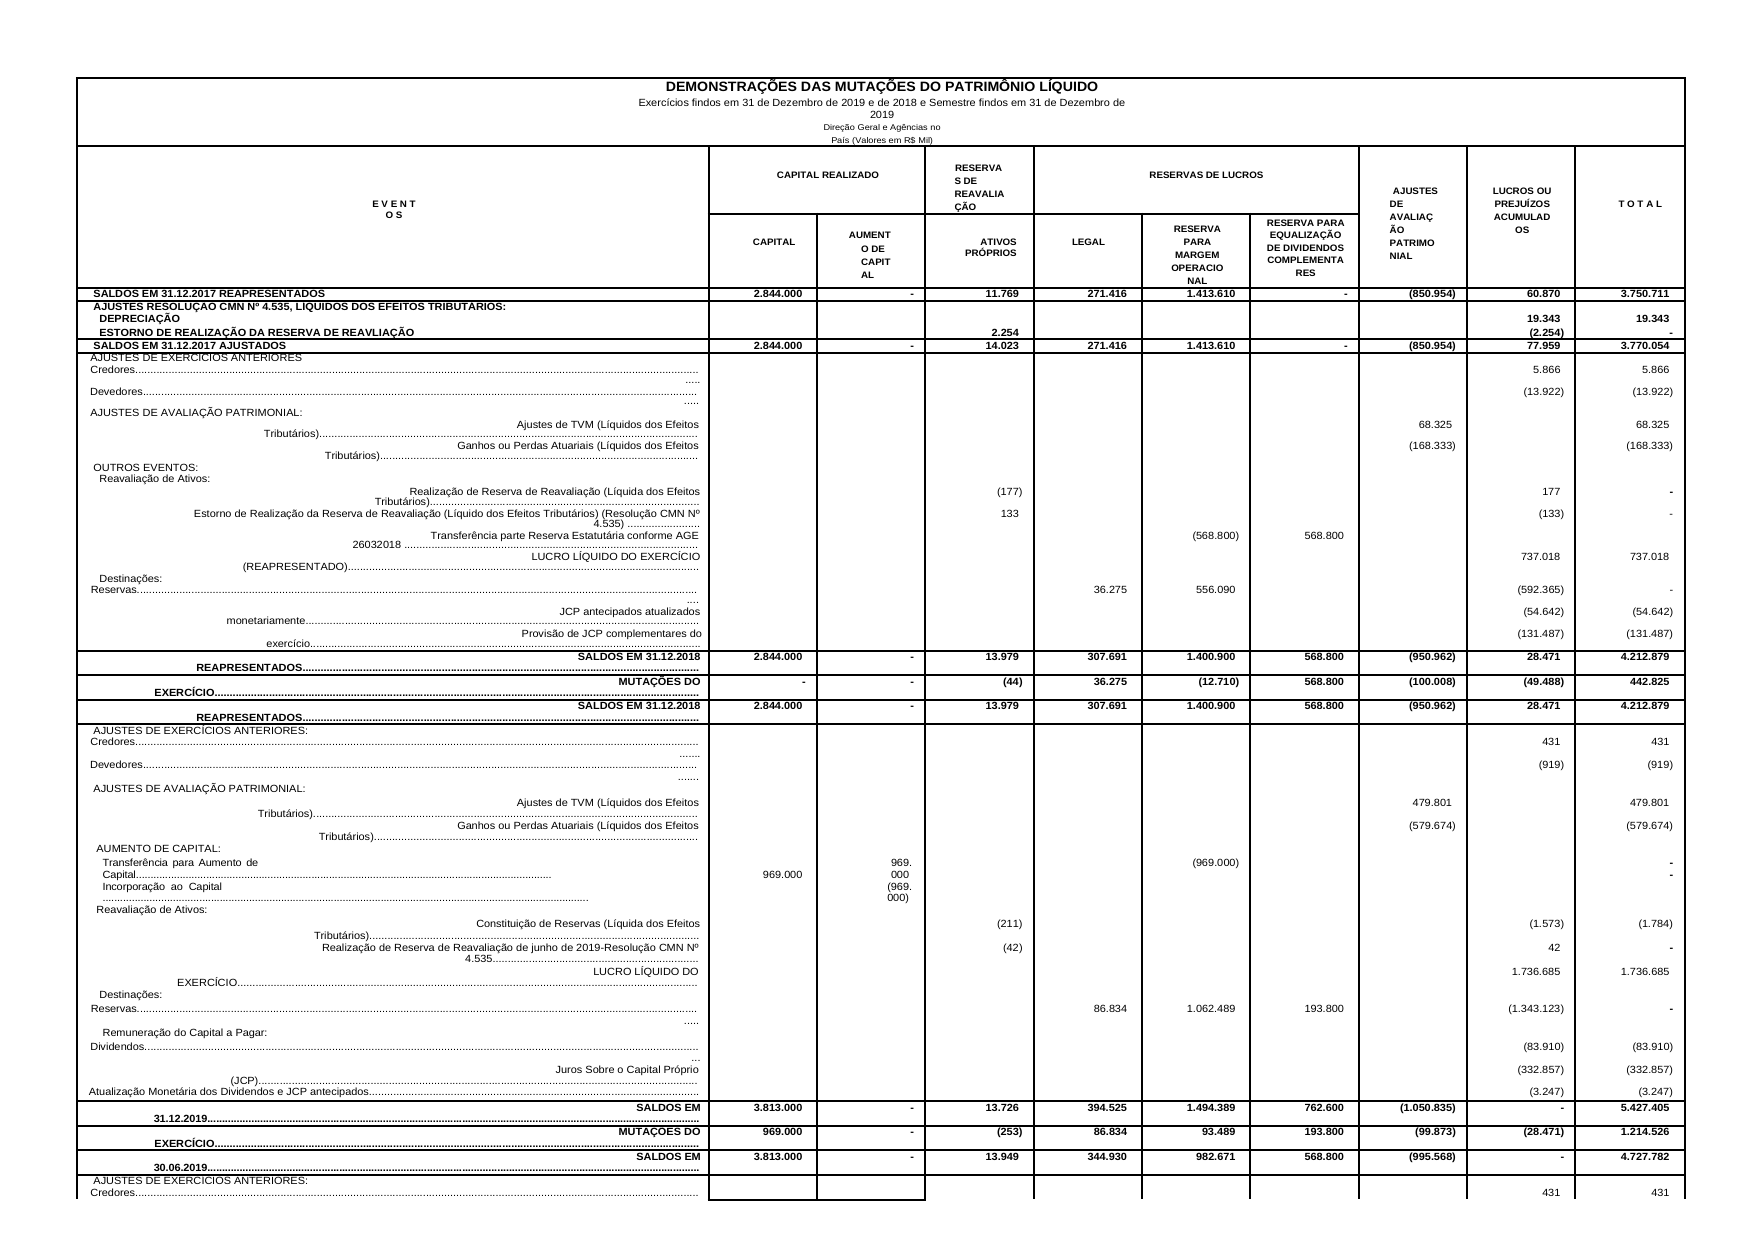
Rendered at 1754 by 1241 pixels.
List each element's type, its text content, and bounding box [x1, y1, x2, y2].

table_cell [1360, 843, 1466, 857]
table_cell [926, 796, 1033, 819]
table_cell [1035, 760, 1141, 783]
table_cell Transferência para Aumento de Capital.............................................................................................................................................. Incorporação ao Capital ...................................................................................................................................................................... [78, 857, 708, 904]
table_cell (131.487) [1468, 627, 1574, 649]
table_cell [1251, 507, 1358, 529]
table_cell [710, 989, 816, 1003]
table_cell Destinações: [78, 572, 708, 584]
table_cell [1468, 418, 1574, 440]
table_cell 737.018 [1576, 551, 1684, 572]
table_cell - [1576, 941, 1684, 965]
table_cell [1468, 1027, 1574, 1041]
table_cell [710, 1003, 816, 1027]
table_cell [710, 302, 816, 338]
table_cell [818, 1003, 924, 1027]
table_cell [1143, 627, 1249, 649]
table_cell [1035, 918, 1141, 941]
table_cell [1360, 760, 1466, 783]
table_cell [710, 1041, 816, 1064]
table_cell Ajustes de TVM (Líquidos dos Efeitos Tributários)............................................................................................................................. [78, 418, 708, 440]
table_cell [1468, 354, 1574, 364]
table_cell AUMENTO DE CAPITAL [818, 215, 924, 287]
table_cell [818, 1176, 924, 1199]
table_cell [1035, 857, 1141, 904]
table_cell [1251, 440, 1358, 461]
table_cell Credores.......................................................................................................................................................................................... [78, 1186, 708, 1199]
table_cell [926, 904, 1033, 918]
table_cell [1576, 529, 1684, 551]
table_cell 4.212.879 [1576, 652, 1684, 674]
table_cell [818, 354, 924, 649]
table_cell [1143, 725, 1249, 736]
table_cell [1576, 473, 1684, 485]
table_cell [1576, 407, 1684, 418]
table_cell 431 [1468, 1186, 1574, 1199]
table_cell 431 [1576, 1186, 1684, 1199]
table_cell 177 [1468, 485, 1574, 507]
table_cell [1251, 918, 1358, 941]
table_cell [926, 312, 1033, 325]
table_cell 133 [926, 507, 1033, 529]
table_cell AJUSTES DE AVALIAÇÃO PATRIMONIAL: [78, 783, 708, 796]
table_cell [1360, 783, 1466, 796]
table_cell [1251, 760, 1358, 783]
table_cell Reavaliação de Ativos: [78, 473, 708, 485]
table_cell [1360, 1003, 1466, 1027]
table_cell 556.090 [1143, 584, 1249, 606]
table_cell AJUSTES DE AVALIAÇÃO PATRIMONIAL: [78, 407, 708, 418]
table_cell [818, 989, 924, 1003]
table_cell [1360, 989, 1466, 1003]
table_cell [818, 918, 924, 941]
table_cell [818, 965, 924, 989]
table_cell (168.333) [1576, 440, 1684, 461]
table_cell OUTROS EVENTOS: [78, 461, 708, 473]
table_cell [1251, 736, 1358, 759]
table_cell [818, 843, 924, 857]
table_cell LUCRO LÍQUIDO DO EXERCÍCIO........................................................................................................................................................ [78, 965, 708, 989]
table_cell [1251, 385, 1358, 407]
table_cell 1.400.900 [1143, 652, 1249, 674]
table_cell [1360, 627, 1466, 649]
table_cell (3.247) [1468, 1087, 1574, 1100]
table_cell [1468, 820, 1574, 843]
table_cell - [1468, 1102, 1574, 1125]
table_cell [1251, 965, 1358, 989]
table_cell [1251, 783, 1358, 796]
table_cell 969.000 [710, 857, 816, 904]
table_cell [1035, 1041, 1141, 1064]
table_cell 431 [1576, 736, 1684, 759]
table_cell [1360, 461, 1466, 473]
table_cell (568.800) [1143, 529, 1249, 551]
table_cell - [1468, 1151, 1574, 1174]
table_cell [1143, 760, 1249, 783]
table_cell [1360, 584, 1466, 606]
table_cell [926, 783, 1033, 796]
table_cell - [1576, 325, 1684, 338]
table_cell [1035, 1087, 1141, 1100]
table_cell (100.008) [1360, 676, 1466, 699]
table_cell [1360, 725, 1466, 736]
table_cell 5.866 [1468, 364, 1574, 385]
table_cell [1143, 783, 1249, 796]
table_cell [1251, 551, 1358, 572]
table_cell Destinações: [78, 989, 708, 1003]
table_cell [1251, 725, 1358, 736]
table_cell [818, 1041, 924, 1064]
table_cell (1.784) [1576, 918, 1684, 941]
table_cell [926, 965, 1033, 989]
table_cell [1468, 529, 1574, 551]
table_cell [710, 965, 816, 989]
table_cell Devedores.............................................................................................................................................................................................. [78, 760, 708, 783]
table_cell [1035, 572, 1141, 584]
table_cell [1143, 904, 1249, 918]
table_cell - [818, 652, 924, 674]
table_cell MUTAÇÕES DO EXERCÍCIO................................................................................................................................................................ [78, 676, 708, 699]
table_cell LUCROS OU PREJUÍZOS ACUMULADOS [1468, 147, 1574, 287]
table_cell (950.962) [1360, 652, 1466, 674]
table_cell Reavaliação de Ativos: [78, 904, 708, 918]
table_cell [1035, 627, 1141, 649]
table_cell [818, 760, 924, 783]
table_cell 19.343 [1576, 312, 1684, 325]
table_cell [1035, 364, 1141, 385]
table_cell [1251, 796, 1358, 819]
table_cell SALDOS EM 31.12.2018 REAPRESENTADOS................................................................................................................................... [78, 701, 708, 723]
table_cell [1035, 418, 1141, 440]
table_cell 271.416 [1035, 340, 1141, 352]
table_cell [926, 843, 1033, 857]
table_cell (3.247) [1576, 1087, 1684, 1100]
table_cell 4.727.782 [1576, 1151, 1684, 1174]
table_cell [1035, 1186, 1141, 1199]
table_cell - [1251, 289, 1358, 300]
table_cell [926, 1176, 1033, 1186]
table_cell [1576, 461, 1684, 473]
table_cell (44) [926, 676, 1033, 699]
table_cell 982.671 [1143, 1151, 1249, 1174]
table_cell [1576, 302, 1684, 312]
table_cell [1251, 1041, 1358, 1064]
table_cell [1360, 354, 1466, 364]
table_cell (850.954) [1360, 340, 1466, 352]
table_cell [1143, 572, 1249, 584]
table_cell [818, 941, 924, 965]
table_cell [710, 941, 816, 965]
table_cell 1.413.610 [1143, 289, 1249, 300]
table_cell - [1576, 584, 1684, 606]
table_cell [1035, 1064, 1141, 1087]
table_cell [926, 302, 1033, 312]
table_cell (579.674) [1576, 820, 1684, 843]
table_cell [926, 736, 1033, 759]
table_cell 13.726 [926, 1102, 1033, 1125]
table_cell [710, 1176, 816, 1199]
table_cell [926, 725, 1033, 736]
table_cell [926, 461, 1033, 473]
table_cell 19.343 [1468, 312, 1574, 325]
table_cell [1360, 918, 1466, 941]
table_cell 193.800 [1251, 1127, 1358, 1149]
table_cell 737.018 [1468, 551, 1574, 572]
table_cell [1143, 918, 1249, 941]
table_cell [1143, 1186, 1249, 1199]
table_cell Juros Sobre o Capital Próprio (JCP)................................................................................................................................................. [78, 1064, 708, 1087]
table_cell [1143, 302, 1249, 338]
table_cell (332.857) [1468, 1064, 1574, 1087]
table_cell [1576, 354, 1684, 364]
table_cell 60.870 [1468, 289, 1574, 300]
table_cell [926, 584, 1033, 606]
table_cell [710, 1087, 816, 1100]
table_cell [1251, 572, 1358, 584]
table_cell [1251, 1186, 1358, 1199]
table_cell (850.954) [1360, 289, 1466, 300]
table_cell [926, 857, 1033, 904]
table_cell [1035, 551, 1141, 572]
table_cell JCP antecipados atualizados monetariamente.................................................................................................................................. [78, 606, 708, 627]
table_cell AUMENTO DE CAPITAL: [78, 843, 708, 857]
table_cell Constituição de Reservas (Líquida dos Efeitos Tributários)............................................................................................................. [78, 918, 708, 941]
table_cell DEPRECIAÇÃO [78, 312, 708, 325]
table_cell [1360, 1176, 1466, 1186]
table_cell (592.365) [1468, 584, 1574, 606]
table_cell [818, 1064, 924, 1087]
table_cell 13.979 [926, 652, 1033, 674]
table_cell Ajustes de TVM (Líquidos dos Efeitos Tributários)............................................................................................................................... [78, 796, 708, 819]
table_cell - [1576, 507, 1684, 529]
table_cell [1143, 1041, 1249, 1064]
table_cell RESERVA PARA MARGEM OPERACIONAL [1143, 215, 1249, 287]
table_cell - [1251, 340, 1358, 352]
table_cell [1360, 529, 1466, 551]
table_cell [926, 440, 1033, 461]
table_cell [1143, 507, 1249, 529]
table_cell [1468, 572, 1574, 584]
table_cell - - [1576, 857, 1684, 904]
table_cell (919) [1576, 760, 1684, 783]
table_cell (950.962) [1360, 701, 1466, 723]
table_cell 28.471 [1468, 701, 1574, 723]
table_cell 3.750.711 [1576, 289, 1684, 300]
table_cell [1251, 418, 1358, 440]
table_cell [1360, 1064, 1466, 1087]
table_cell Remuneração do Capital a Pagar: [78, 1027, 708, 1041]
table_cell [1251, 485, 1358, 507]
table_cell [818, 1087, 924, 1100]
table_cell E V E N T O S [78, 147, 708, 287]
table_cell [1143, 989, 1249, 1003]
table_cell [1035, 904, 1141, 918]
table_cell (83.910) [1576, 1041, 1684, 1064]
table_cell [1143, 941, 1249, 965]
table_cell [818, 820, 924, 843]
table_cell [1143, 796, 1249, 819]
table_cell [926, 551, 1033, 572]
table_cell Reservas............................................................................................................................................................................................. [78, 584, 708, 606]
table_cell [1468, 1176, 1574, 1186]
table_cell 442.825 [1576, 676, 1684, 699]
table_cell SALDOS EM 31.12.2017 AJUSTADOS [78, 340, 708, 352]
table_cell Transferência parte Reserva Estatutária conforme AGE 26032018 ................................................................................................. [78, 529, 708, 551]
table_cell [818, 904, 924, 918]
table_cell 394.525 [1035, 1102, 1141, 1125]
table_cell (969.000) [1143, 857, 1249, 904]
table_cell [1468, 904, 1574, 918]
table_cell (13.922) [1576, 385, 1684, 407]
table_cell [1035, 941, 1141, 965]
table_cell [1576, 843, 1684, 857]
table_cell [1035, 1176, 1141, 1186]
table_cell 1.062.489 [1143, 1003, 1249, 1027]
table_cell 568.800 [1251, 652, 1358, 674]
table_cell [1576, 904, 1684, 918]
table_cell [926, 820, 1033, 843]
table_cell 969.000 [710, 1127, 816, 1149]
table_cell [1251, 407, 1358, 418]
table_cell [1143, 461, 1249, 473]
table_cell Atualização Monetária dos Dividendos e JCP antecipados............................................................................................................. [78, 1087, 708, 1100]
table_cell [1035, 1027, 1141, 1041]
table_cell [710, 1064, 816, 1087]
table_cell - [818, 1127, 924, 1149]
table_cell [1251, 857, 1358, 904]
table_cell [1360, 1087, 1466, 1100]
table_cell 2.844.000 [710, 701, 816, 723]
table_cell [926, 1027, 1033, 1041]
table_cell [710, 760, 816, 783]
table_cell [1035, 989, 1141, 1003]
table_cell (83.910) [1468, 1041, 1574, 1064]
table_cell (211) [926, 918, 1033, 941]
table_cell [1360, 1186, 1466, 1199]
table_cell [1251, 1027, 1358, 1041]
table_cell [710, 918, 816, 941]
table_cell [1251, 1176, 1358, 1186]
table_cell 11.769 [926, 289, 1033, 300]
table_cell (28.471) [1468, 1127, 1574, 1149]
table_cell [1251, 473, 1358, 485]
table_cell [1360, 407, 1466, 418]
table_cell - [818, 701, 924, 723]
table_cell 1.736.685 [1468, 965, 1574, 989]
table_cell 5.427.405 [1576, 1102, 1684, 1125]
table_cell [710, 736, 816, 759]
table_cell RESERVAS DE REAVALIAÇÃO [926, 147, 1033, 213]
table_cell Credores............................................................................................................................................................................................... [78, 364, 708, 385]
table_cell [926, 364, 1033, 385]
table_cell [1468, 407, 1574, 418]
table_cell [1035, 302, 1141, 338]
table_cell [1360, 1041, 1466, 1064]
table_cell (49.488) [1468, 676, 1574, 699]
table_cell 13.979 [926, 701, 1033, 723]
table_cell 568.800 [1251, 701, 1358, 723]
table_cell 77.959 [1468, 340, 1574, 352]
table_cell (131.487) [1576, 627, 1684, 649]
table_cell [1035, 843, 1141, 857]
table_cell [1035, 529, 1141, 551]
table_cell [818, 725, 924, 736]
table_cell [926, 760, 1033, 783]
table_cell [1360, 857, 1466, 904]
table_cell (1.343.123) [1468, 1003, 1574, 1027]
table_cell [1360, 606, 1466, 627]
table_header DEMONSTRAÇÕES DAS MUTAÇÕES DO PATRIMÔNIO LÍQUIDO Exercícios findos em 31 de Dezembro de 2019 e de 2018 e Semestre findos em 31 de Dezembro de 2019 Direção Geral e Agências no País (Valores em R$ Mil) [78, 79, 1684, 145]
table_cell [1143, 440, 1249, 461]
table_cell (168.333) [1360, 440, 1466, 461]
table_cell Reservas.............................................................................................................................................................................................. [78, 1003, 708, 1027]
table_cell Credores................................................................................................................................................................................................. [78, 736, 708, 759]
table_cell [1143, 485, 1249, 507]
table_cell [1251, 941, 1358, 965]
table_cell (133) [1468, 507, 1574, 529]
table_cell SALDOS EM 30.06.2019........................................................................................................................................................................ [78, 1151, 708, 1174]
table_cell 1.400.900 [1143, 701, 1249, 723]
table_cell [1251, 364, 1358, 385]
table_cell ESTORNO DE REALIZAÇÃO DA RESERVA DE REAVLIAÇÃO [78, 325, 708, 338]
table_cell (177) [926, 485, 1033, 507]
table_cell SALDOS EM 31.12.2018 REAPRESENTADOS................................................................................................................................... [78, 652, 708, 674]
table_cell 36.275 [1035, 584, 1141, 606]
table_cell [1360, 736, 1466, 759]
table_cell [818, 736, 924, 759]
table_cell [1035, 606, 1141, 627]
table_cell [1576, 572, 1684, 584]
table_cell [710, 796, 816, 819]
table_cell [926, 1041, 1033, 1064]
table_cell (54.642) [1468, 606, 1574, 627]
table_cell [1035, 461, 1141, 473]
table_cell [1360, 551, 1466, 572]
table_cell - [818, 676, 924, 699]
table_cell [926, 989, 1033, 1003]
table_cell [1143, 965, 1249, 989]
table_cell [1360, 364, 1466, 385]
table_cell [1251, 584, 1358, 606]
table_cell 568.800 [1251, 1151, 1358, 1174]
table_cell [1251, 461, 1358, 473]
table_cell [1576, 1176, 1684, 1186]
table_cell 307.691 [1035, 652, 1141, 674]
table_cell [1035, 385, 1141, 407]
table_cell [926, 606, 1033, 627]
table_cell 42 [1468, 941, 1574, 965]
table_cell 5.866 [1576, 364, 1684, 385]
table_cell [1035, 796, 1141, 819]
table_cell (995.568) [1360, 1151, 1466, 1174]
table_cell 568.800 [1251, 676, 1358, 699]
table_cell [1468, 783, 1574, 796]
table_cell Ganhos ou Perdas Atuariais (Líquidos dos Efeitos Tributários)........................................................................................................... [78, 820, 708, 843]
table_cell 93.489 [1143, 1127, 1249, 1149]
table_cell [926, 1003, 1033, 1027]
table_cell [1035, 725, 1141, 736]
table_cell [1035, 507, 1141, 529]
table_cell RESERVAS DE LUCROS [1035, 147, 1358, 213]
table_cell [1143, 551, 1249, 572]
table_cell AJUSTES DE AVALIAÇÃO PATRIMONIAL [1360, 147, 1466, 287]
table_cell 2.844.000 [710, 340, 816, 352]
table_cell 2.844.000 [710, 289, 816, 300]
table_cell [1468, 461, 1574, 473]
table_cell [818, 796, 924, 819]
table_cell [1468, 725, 1574, 736]
table_cell 479.801 [1360, 796, 1466, 819]
table_cell - [710, 676, 816, 699]
table_cell [1143, 1176, 1249, 1186]
table_cell [926, 1064, 1033, 1087]
table_cell [1035, 736, 1141, 759]
table_cell LUCRO LÍQUIDO DO EXERCÍCIO (REAPRESENTADO).................................................................................................................... [78, 551, 708, 572]
table_cell (2.254) [1468, 325, 1574, 338]
table_cell (13.922) [1468, 385, 1574, 407]
table_cell AJUSTES RESOLUÇÃO CMN Nº 4.535, LÍQUIDOS DOS EFEITOS TRIBUTÁRIOS: [78, 302, 708, 312]
table_cell LEGAL [1035, 215, 1141, 287]
table_cell [1035, 354, 1141, 364]
table_cell [1251, 606, 1358, 627]
table_cell [1035, 783, 1141, 796]
table_cell [1360, 941, 1466, 965]
table_cell [1143, 418, 1249, 440]
table_cell 479.801 [1576, 796, 1684, 819]
table_cell 13.949 [926, 1151, 1033, 1174]
table_cell 969.000 (969.000) [818, 857, 924, 904]
table_cell (579.674) [1360, 820, 1466, 843]
table_cell [926, 473, 1033, 485]
table_cell [1035, 485, 1141, 507]
table_cell [1360, 302, 1466, 338]
table_cell 3.813.000 [710, 1151, 816, 1174]
table_cell [1035, 820, 1141, 843]
table_cell 344.930 [1035, 1151, 1141, 1174]
table_cell - [1576, 485, 1684, 507]
table_cell [1468, 440, 1574, 461]
table_cell (54.642) [1576, 606, 1684, 627]
table_cell Realização de Reserva de Reavaliação (Líquida dos Efeitos Tributários)......................................................................................... [78, 485, 708, 507]
table_cell (253) [926, 1127, 1033, 1149]
table_cell (1.573) [1468, 918, 1574, 941]
table_cell [1143, 473, 1249, 485]
table_cell 1.494.389 [1143, 1102, 1249, 1125]
table_cell [818, 1027, 924, 1041]
table_cell 271.416 [1035, 289, 1141, 300]
table_cell [1251, 820, 1358, 843]
table_cell - [818, 1102, 924, 1125]
table_cell 68.325 [1576, 418, 1684, 440]
table_cell [1251, 904, 1358, 918]
table_cell CAPITAL [710, 215, 816, 287]
table_cell 14.023 [926, 340, 1033, 352]
table_cell 2.844.000 [710, 652, 816, 674]
table_cell - [818, 1151, 924, 1174]
table_cell (99.873) [1360, 1127, 1466, 1149]
table_cell [1251, 1087, 1358, 1100]
table_cell [710, 354, 816, 649]
table_cell 2.254 [926, 325, 1033, 338]
table_cell Dividendos.......................................................................................................................................................................................... [78, 1041, 708, 1064]
table_cell [710, 1027, 816, 1041]
table_cell (12.710) [1143, 676, 1249, 699]
table_cell [1251, 302, 1358, 338]
table_cell [926, 1186, 1033, 1199]
table_cell [1468, 473, 1574, 485]
table_cell - [818, 340, 924, 352]
table_cell AJUSTES DE EXERCÍCIOS ANTERIORES [78, 354, 708, 364]
table_cell 4.212.879 [1576, 701, 1684, 723]
table_cell [1143, 820, 1249, 843]
table_cell (1.050.835) [1360, 1102, 1466, 1125]
table_cell [1143, 606, 1249, 627]
table_cell [710, 783, 816, 796]
table_cell [710, 725, 816, 736]
table_cell AJUSTES DE EXERCÍCIOS ANTERIORES: [78, 1176, 708, 1186]
table_cell Devedores............................................................................................................................................................................................ [78, 385, 708, 407]
table_cell [1143, 1087, 1249, 1100]
table_cell [1143, 354, 1249, 364]
table_cell [1360, 507, 1466, 529]
table_cell [926, 529, 1033, 551]
table_cell T O T A L [1576, 147, 1684, 287]
table_cell [1360, 473, 1466, 485]
table_cell [1143, 407, 1249, 418]
table_cell [1251, 1064, 1358, 1087]
table_cell [1251, 354, 1358, 364]
table_cell 762.600 [1251, 1102, 1358, 1125]
table_cell [1143, 1064, 1249, 1087]
table_cell [926, 1087, 1033, 1100]
table_cell 3.813.000 [710, 1102, 816, 1125]
table_cell [1576, 725, 1684, 736]
table_cell 1.413.610 [1143, 340, 1249, 352]
table_cell [818, 783, 924, 796]
table_cell (332.857) [1576, 1064, 1684, 1087]
table_cell [926, 354, 1033, 364]
table_cell [1035, 440, 1141, 461]
table_cell Ganhos ou Perdas Atuariais (Líquidos dos Efeitos Tributários)......................................................................................................... [78, 440, 708, 461]
table_cell [926, 572, 1033, 584]
table_cell SALDOS EM 31.12.2017 REAPRESENTADOS [78, 289, 708, 300]
table_cell [1468, 857, 1574, 904]
table_cell [926, 385, 1033, 407]
table_cell 1.214.526 [1576, 1127, 1684, 1149]
table_cell [1576, 1027, 1684, 1041]
table_cell [710, 904, 816, 918]
table_cell [818, 302, 924, 338]
table_cell - [818, 289, 924, 300]
table_cell [1576, 989, 1684, 1003]
table_cell [1143, 1027, 1249, 1041]
table_cell [1251, 989, 1358, 1003]
table_cell MUTAÇÕES DO EXERCÍCIO................................................................................................................................................................ [78, 1127, 708, 1149]
table_cell [1576, 783, 1684, 796]
table_cell [926, 627, 1033, 649]
table_cell [1143, 736, 1249, 759]
table_cell [1360, 572, 1466, 584]
table_cell 28.471 [1468, 652, 1574, 674]
table_cell 86.834 [1035, 1003, 1141, 1027]
table_cell [926, 418, 1033, 440]
table_cell [710, 843, 816, 857]
table_cell 86.834 [1035, 1127, 1141, 1149]
table_cell 193.800 [1251, 1003, 1358, 1027]
table_cell AJUSTES DE EXERCÍCIOS ANTERIORES: [78, 725, 708, 736]
table_cell ATIVOS PRÓPRIOS [926, 215, 1033, 287]
table_cell (42) [926, 941, 1033, 965]
table_cell [1035, 473, 1141, 485]
table_cell 68.325 [1360, 418, 1466, 440]
table_cell [1143, 385, 1249, 407]
table_cell [1360, 385, 1466, 407]
table_cell 3.770.054 [1576, 340, 1684, 352]
table_cell 568.800 [1251, 529, 1358, 551]
table_cell RESERVA PARA EQUALIZAÇÃO DE DIVIDENDOS COMPLEMENTARES [1251, 215, 1358, 287]
table_cell 431 [1468, 736, 1574, 759]
table_cell 1.736.685 [1576, 965, 1684, 989]
table_cell [1468, 796, 1574, 819]
table_cell [1468, 989, 1574, 1003]
table_cell [1251, 843, 1358, 857]
table_cell 307.691 [1035, 701, 1141, 723]
table_cell (919) [1468, 760, 1574, 783]
table_cell [1468, 843, 1574, 857]
table_cell Realização de Reserva de Reavaliação de junho de 2019-Resolução CMN Nº 4.535.................................................................... [78, 941, 708, 965]
table_cell [926, 407, 1033, 418]
table_cell [1360, 965, 1466, 989]
table_cell [1360, 904, 1466, 918]
table_cell 36.275 [1035, 676, 1141, 699]
table_cell SALDOS EM 31.12.2019........................................................................................................................................................................ [78, 1102, 708, 1125]
table_cell [1035, 965, 1141, 989]
table_cell [1468, 302, 1574, 312]
table_cell [1360, 485, 1466, 507]
table_cell [1035, 407, 1141, 418]
table_cell Provisão de JCP complementares do exercício................................................................................................................................. [78, 627, 708, 649]
table_cell [1143, 364, 1249, 385]
table_cell [1251, 627, 1358, 649]
table_cell - [1576, 1003, 1684, 1027]
table_cell [1143, 843, 1249, 857]
table_cell [1360, 1027, 1466, 1041]
table_cell CAPITAL REALIZADO [710, 147, 924, 213]
table_cell Estorno de Realização da Reserva de Reavaliação (Líquido dos Efeitos Tributários) (Resolução CMN Nº 4.535) ........................ [78, 507, 708, 529]
table_cell [710, 820, 816, 843]
